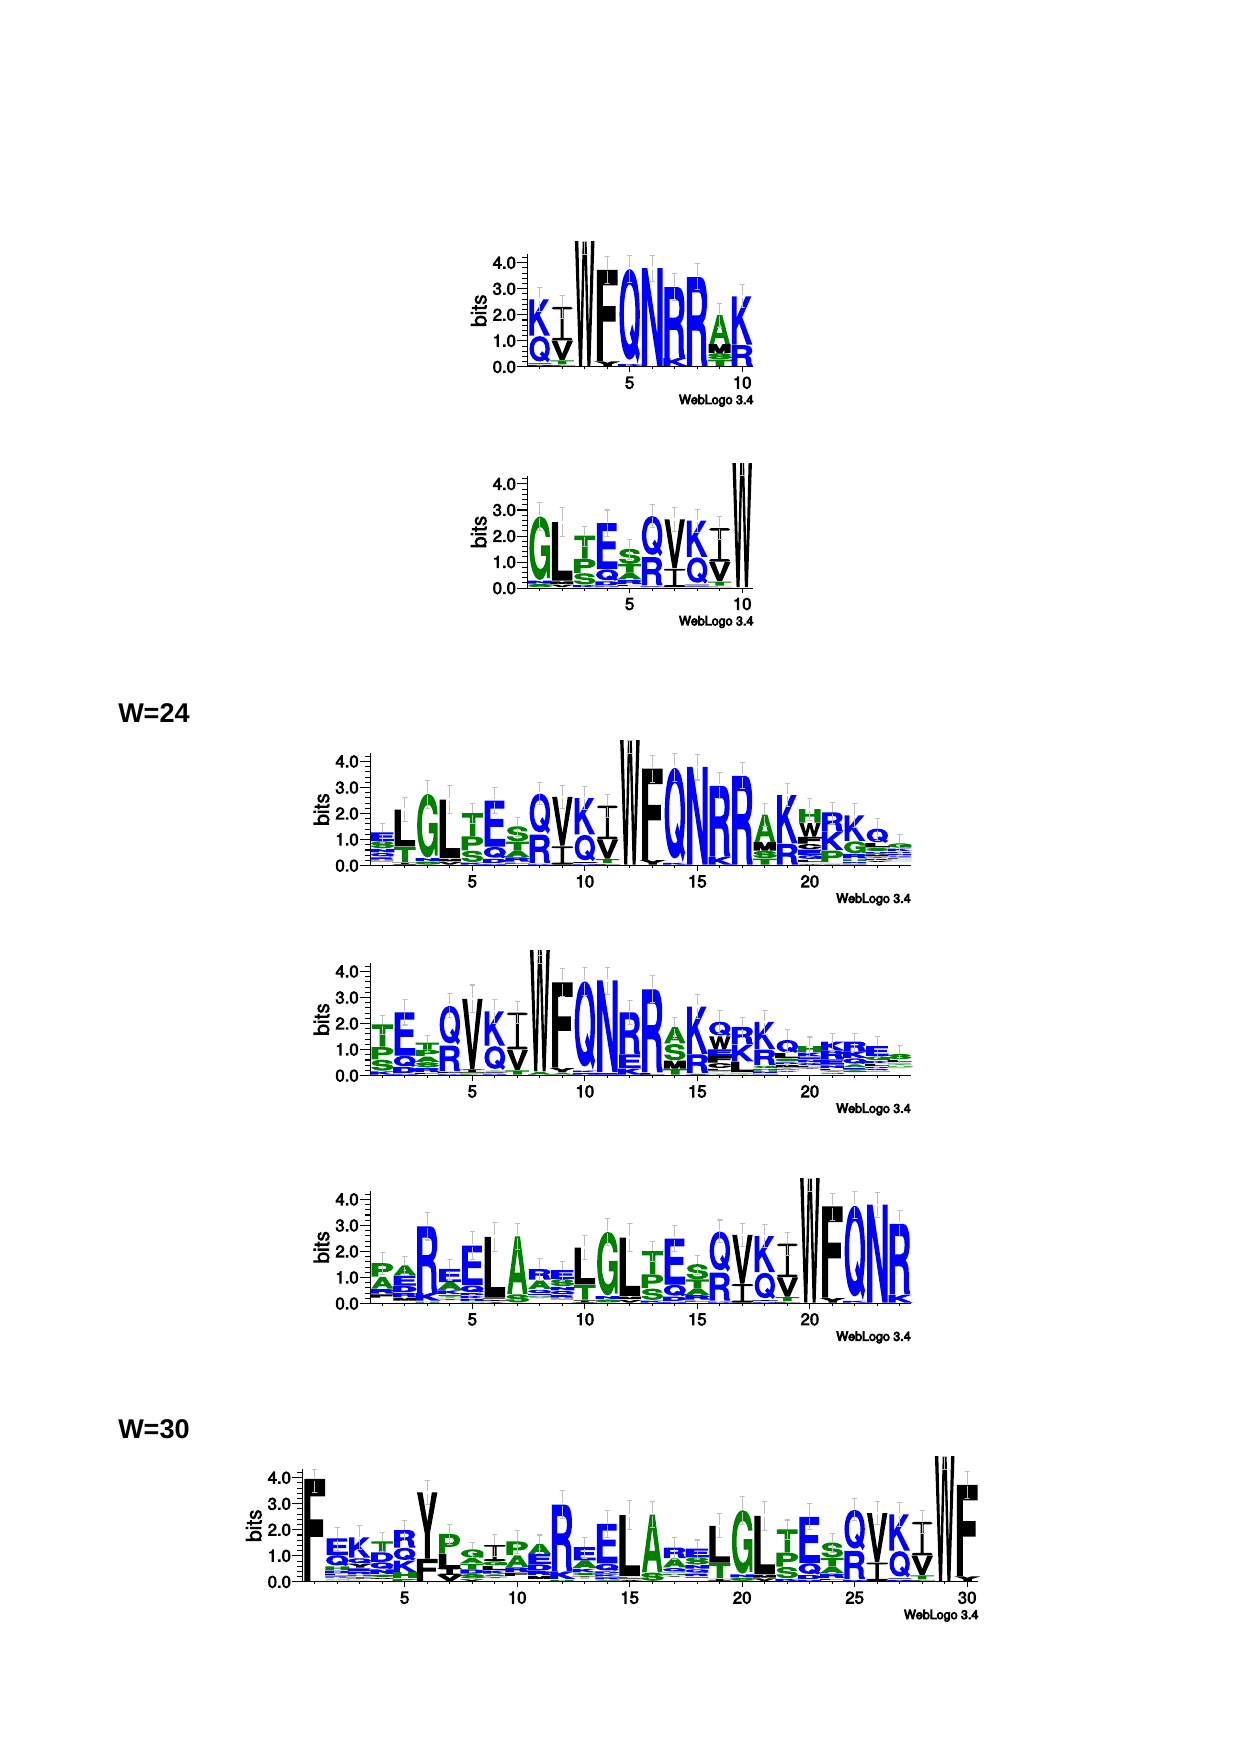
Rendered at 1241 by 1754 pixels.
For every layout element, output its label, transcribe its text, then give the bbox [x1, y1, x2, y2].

subtitle W=30 [118, 1413, 1122, 1444]
subtitle W=24 [118, 697, 1122, 728]
